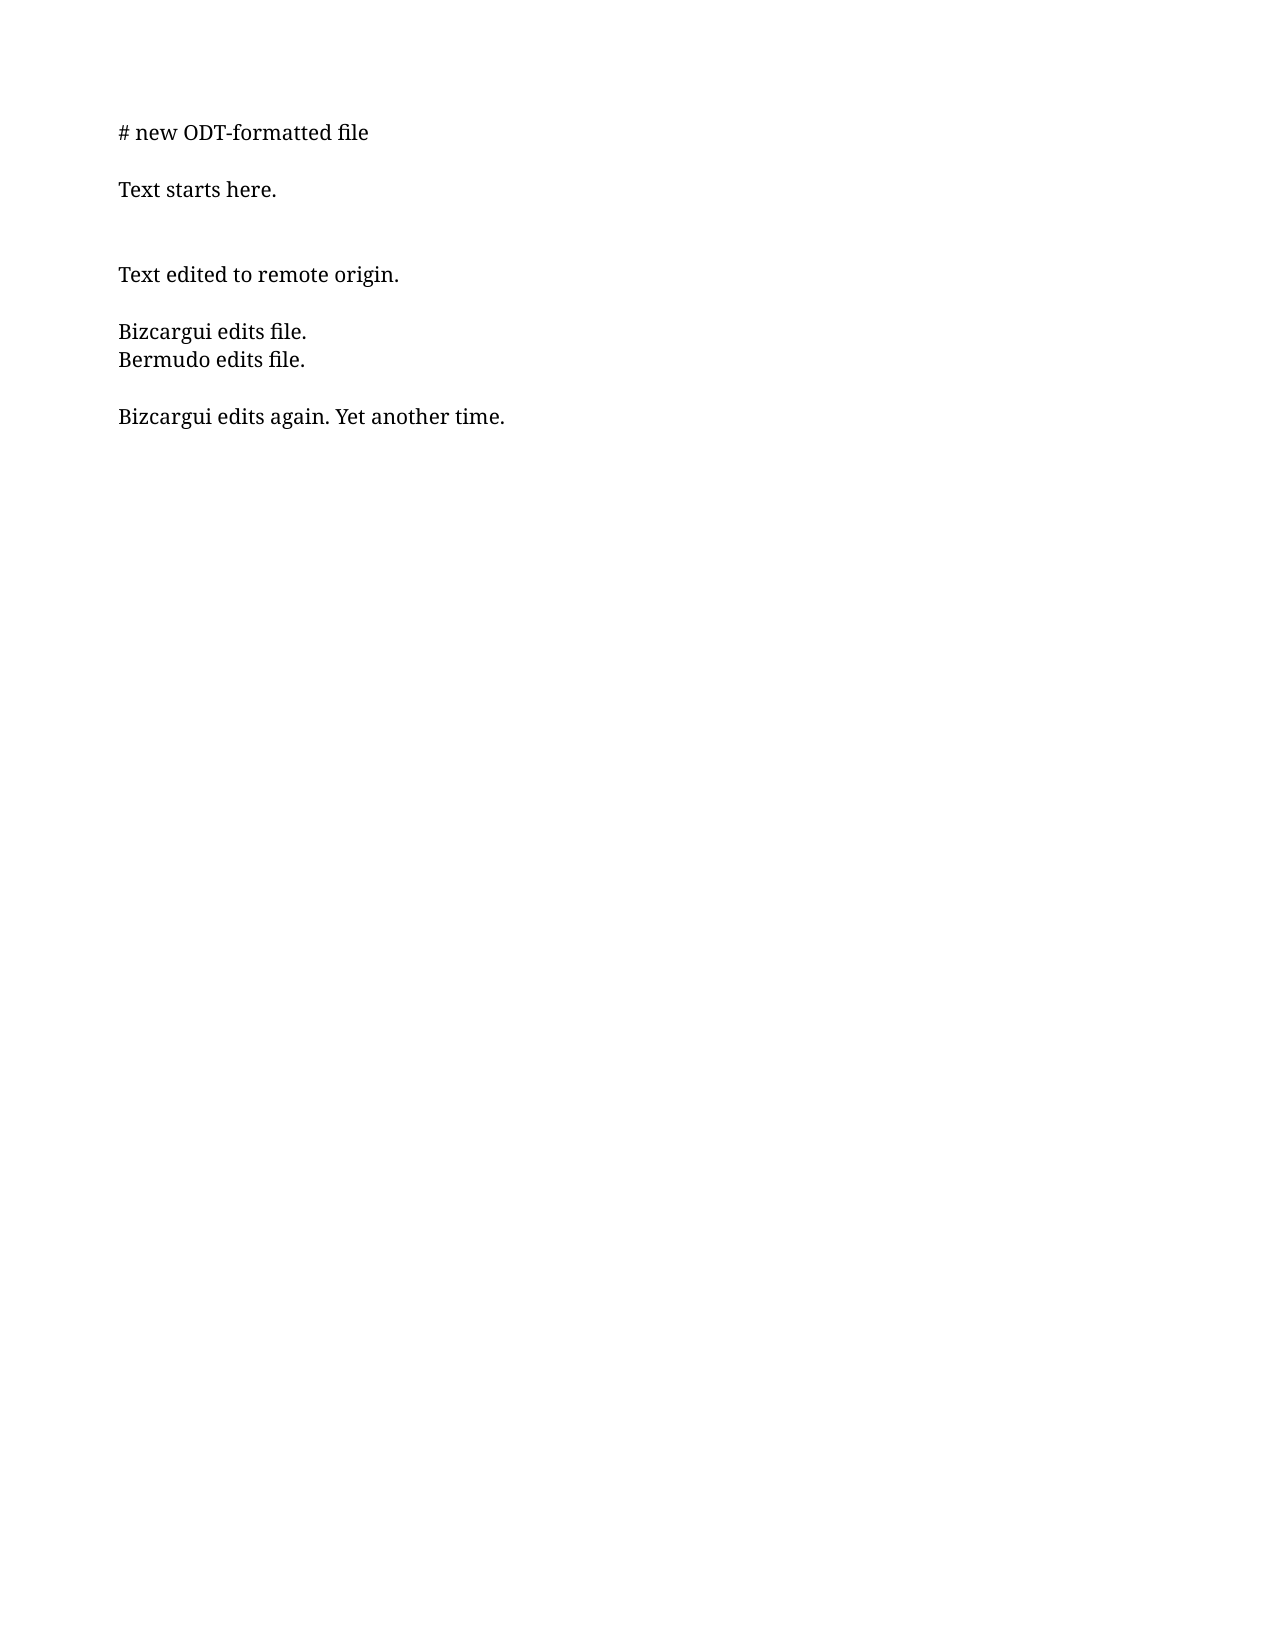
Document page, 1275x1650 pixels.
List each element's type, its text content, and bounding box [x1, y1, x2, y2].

text Bizcargui edits file. [118, 317, 1157, 346]
text Bizcargui edits again. Yet another time. [118, 402, 1157, 431]
text Bermudo edits file. [118, 346, 1157, 374]
text # new ODT-formatted file [118, 118, 1157, 147]
text Text starts here. [118, 175, 1157, 203]
text Text edited to remote origin. [118, 260, 1157, 289]
